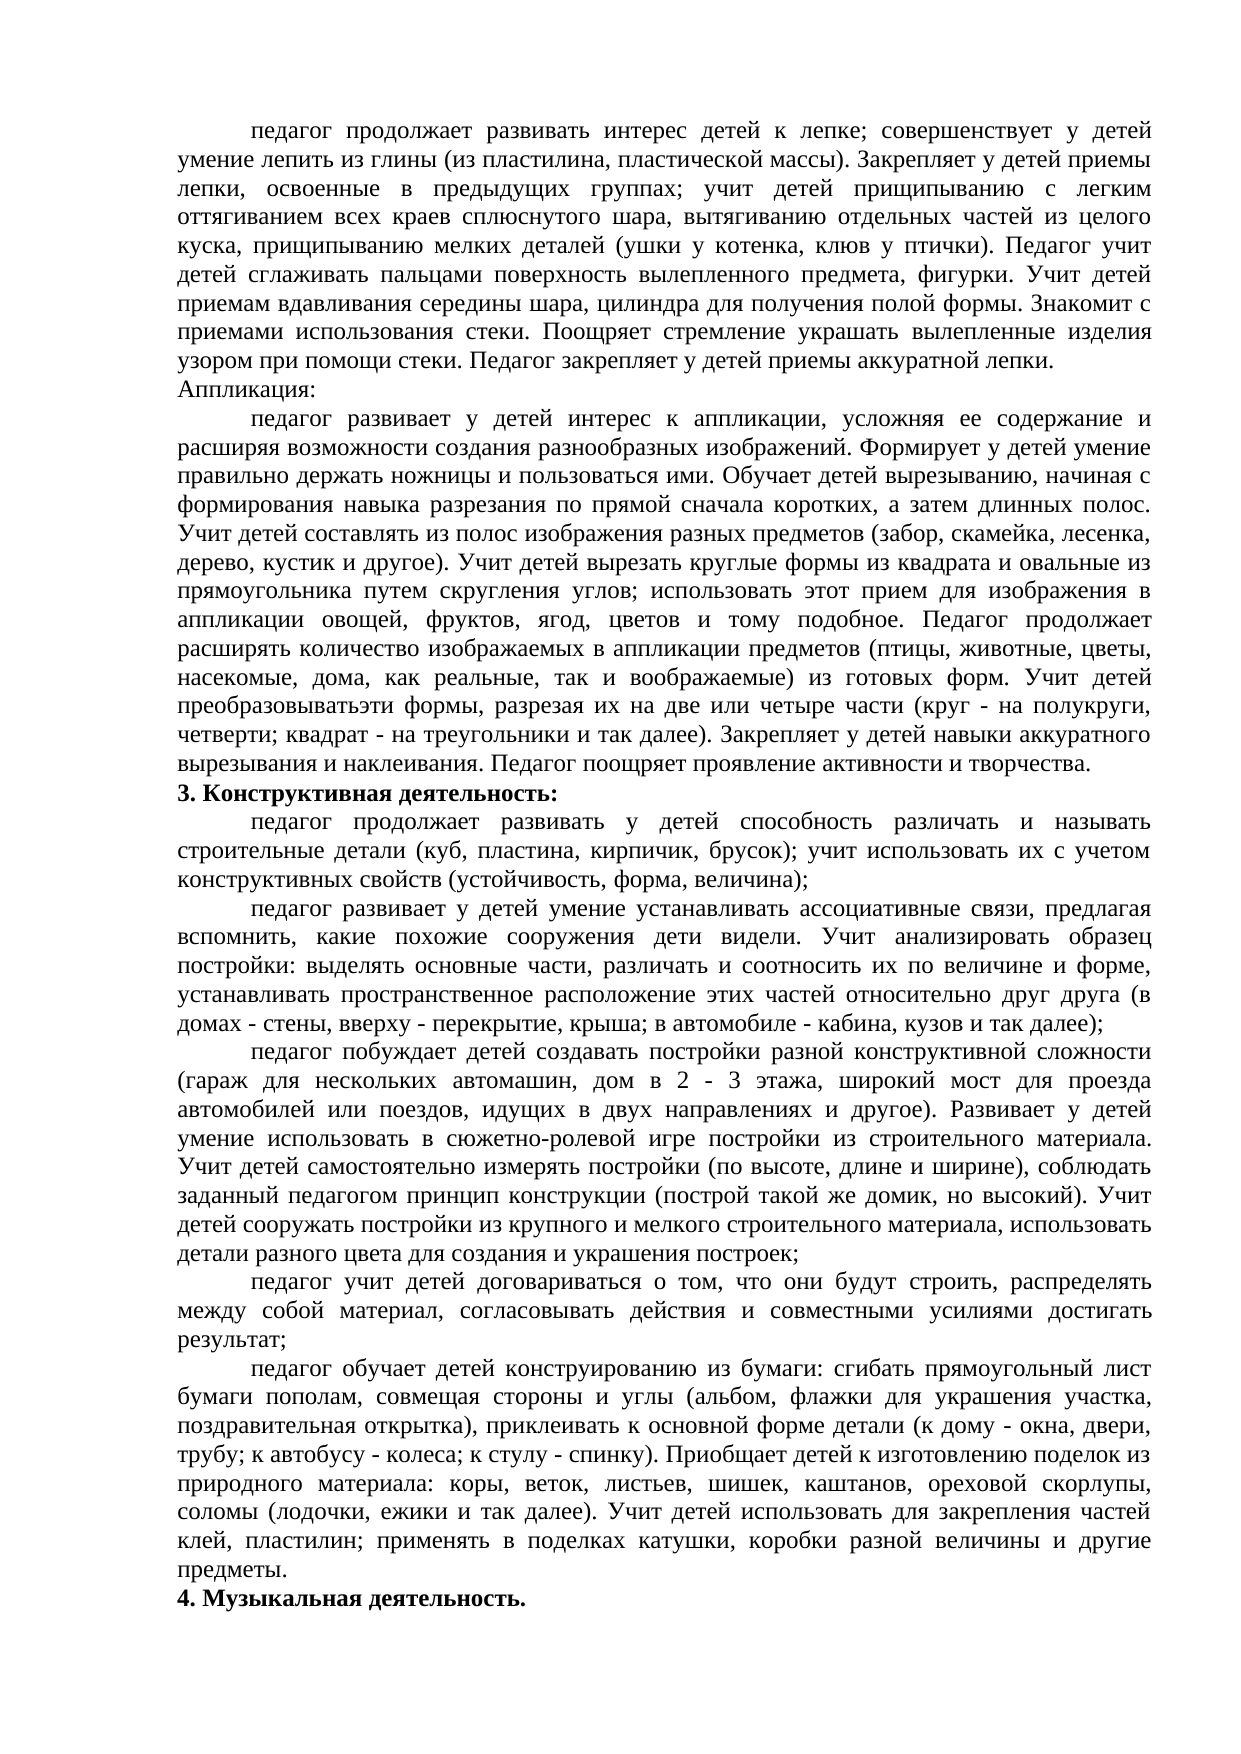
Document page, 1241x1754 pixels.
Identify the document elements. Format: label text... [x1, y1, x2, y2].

text педагог продолжает развивать интерес детей к лепке; совершенствует у детей умение лепить из глины (из пластилина, пластической массы). Закрепляет у детей приемы лепки, освоенные в предыдущих группах; учит детей прищипыванию с легким оттягиванием всех краев сплюснутого шара, вытягиванию отдельных частей из целого куска, прищипыванию мелких деталей (ушки у котенка, клюв у птички). Педагог учит детей сглаживать пальцами поверхность вылепленного предмета, фигурки. Учит детей приемам вдавливания середины шара, цилиндра для получения полой формы. Знакомит с приемами использования стеки. Поощряет стремление украшать вылепленные изделия узором при помощи стеки. Педагог закрепляет у детей приемы аккуратной лепки. [177, 115, 1152, 374]
text педагог развивает у детей умение устанавливать ассоциативные связи, предлагая вспомнить, какие похожие сооружения дети видели. Учит анализировать образец постройки: выделять основные части, различать и соотносить их по величине и форме, устанавливать пространственное расположение этих частей относительно друг друга (в домах - стены, вверху - перекрытие, крыша; в автомобиле - кабина, кузов и так далее); [177, 893, 1152, 1036]
subtitle Музыкальная деятельность. [177, 1583, 1230, 1612]
text педагог побуждает детей создавать постройки разной конструктивной сложности (гараж для нескольких автомашин, дом в 2 - 3 этажа, широкий мост для проезда автомобилей или поездов, идущих в двух направлениях и другое). Развивает у детей умение использовать в сюжетно-ролевой игре постройки из строительного материала. Учит детей самостоятельно измерять постройки (по высоте, длине и ширине), соблюдать заданный педагогом принцип конструкции (построй такой же домик, но высокий). Учит детей сооружать постройки из крупного и мелкого строительного материала, использовать детали разного цвета для создания и украшения построек; [177, 1036, 1152, 1266]
text педагог учит детей договариваться о том, что они будут строить, распределять между собой материал, согласовывать действия и совместными усилиями достигать результат; [177, 1266, 1152, 1353]
text педагог обучает детей конструированию из бумаги: сгибать прямоугольный лист бумаги пополам, совмещая стороны и углы (альбом, флажки для украшения участка, поздравительная открытка), приклеивать к основной форме детали (к дому - окна, двери, трубу; к автобусу - колеса; к стулу - спинку). Приобщает детей к изготовлению поделок из природного материала: коры, веток, листьев, шишек, каштанов, ореховой скорлупы, соломы (лодочки, ежики и так далее). Учит детей использовать для закрепления частей клей, пластилин; применять в поделках катушки, коробки разной величины и другие предметы. [177, 1353, 1152, 1583]
text Аппликация: [177, 374, 1230, 403]
subtitle Конструктивная деятельность: [177, 778, 1230, 806]
text педагог продолжает развивать у детей способность различать и называть строительные детали (куб, пластина, кирпичик, брусок); учит использовать их с учетом конструктивных свойств (устойчивость, форма, величина); [177, 806, 1151, 893]
text педагог развивает у детей интерес к аппликации, усложняя ее содержание и расширяя возможности создания разнообразных изображений. Формирует у детей умение правильно держать ножницы и пользоваться ими. Обучает детей вырезыванию, начиная с формирования навыка разрезания по прямой сначала коротких, а затем длинных полос. Учит детей составлять из полос изображения разных предметов (забор, скамейка, лесенка, дерево, кустик и другое). Учит детей вырезать круглые формы из квадрата и овальные из прямоугольника путем скругления углов; использовать этот прием для изображения в аппликации овощей, фруктов, ягод, цветов и тому подобное. Педагог продолжает расширять количество изображаемых в аппликации предметов (птицы, животные, цветы, насекомые, дома, как реальные, так и воображаемые) из готовых форм. Учит детей преобразовыватьэти формы, разрезая их на две или четыре части (круг - на полукруги, четверти; квадрат - на треугольники и так далее). Закрепляет у детей навыки аккуратного вырезывания и наклеивания. Педагог поощряет проявление активности и творчества. [177, 403, 1152, 777]
